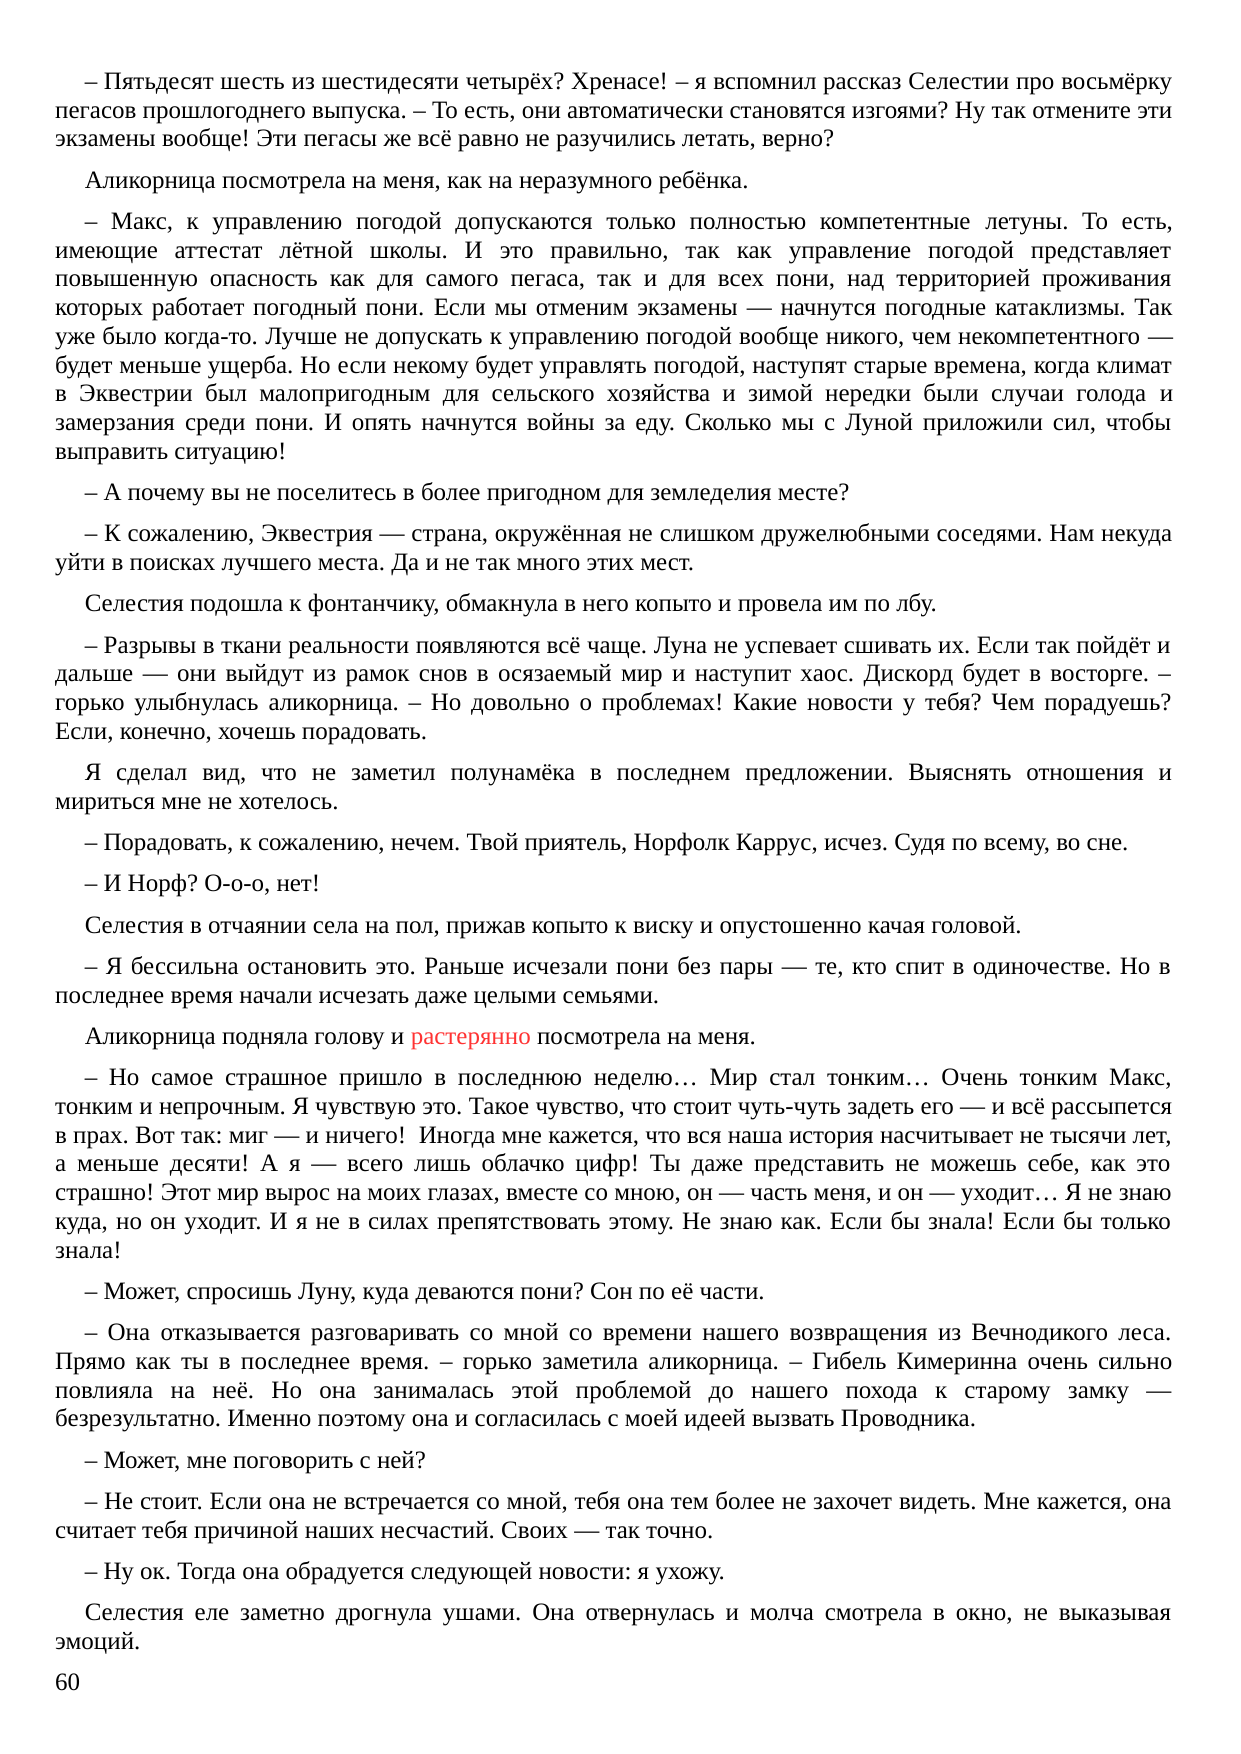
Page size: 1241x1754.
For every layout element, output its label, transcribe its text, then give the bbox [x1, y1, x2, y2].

text – Может, спросишь Луну, куда деваются пони? Сон по её части. [55, 1276, 1173, 1305]
text – Макс, к управлению погодой допускаются только полностью компетентные летуны. То есть, имеющие аттестат лётной школы. И это правильно, так как управление погодой представляет повышенную опасность как для самого пегаса, так и для всех пони, над территорией проживания которых работает погодный пони. Если мы отменим экзамены — начнутся погодные катаклизмы. Так уже было когда-то. Лучше не допускать к управлению погодой вообще никого, чем некомпетентного — будет меньше ущерба. Но если некому будет управлять погодой, наступят старые времена, когда климат в Эквестрии был малопригодным для сельского хозяйства и зимой нередки были случаи голода и замерзания среди пони. И опять начнутся войны за еду. Сколько мы с Луной приложили сил, чтобы выправить ситуацию! [55, 206, 1173, 465]
text – Пятьдесят шесть из шестидесяти четырёх? Хренасе! – я вспомнил рассказ Селестии про восьмёрку пегасов прошлогоднего выпуска. – То есть, они автоматически становятся изгоями? Ну так отмените эти экзамены вообще! Эти пегасы же всё равно не разучились летать, верно? [55, 66, 1173, 152]
text Я сделал вид, что не заметил полунамёка в последнем предложении. Выяснять отношения и мириться мне не хотелось. [55, 757, 1173, 815]
text – Ну ок. Тогда она обрадуется следующей новости: я ухожу. [55, 1556, 1173, 1585]
text Селестия в отчаянии села на пол, прижав копыто к виску и опустошенно качая головой. [55, 910, 1173, 938]
text – Порадовать, к сожалению, нечем. Твой приятель, Норфолк Каррус, исчез. Судя по всему, во сне. [55, 827, 1173, 856]
text – Разрывы в ткани реальности появляются всё чаще. Луна не успевает сшивать их. Если так пойдёт и дальше — они выйдут из рамок снов в осязаемый мир и наступит хаос. Дискорд будет в восторге. – горько улыбнулась аликорница. – Но довольно о проблемах! Какие новости у тебя? Чем порадуешь? Если, конечно, хочешь порадовать. [55, 630, 1173, 745]
text – Она отказывается разговаривать со мной со времени нашего возвращения из Вечнодикого леса. Прямо как ты в последнее время. – горько заметила аликорница. – Гибель Кимеринна очень сильно повлияла на неё. Но она занималась этой проблемой до нашего похода к старому замку — безрезультатно. Именно поэтому она и согласилась с моей идеей вызвать Проводника. [55, 1317, 1173, 1432]
text – А почему вы не поселитесь в более пригодном для земледелия месте? [55, 477, 1173, 506]
text – К сожалению, Эквестрия — страна, окружённая не слишком дружелюбными соседями. Нам некуда уйти в поисках лучшего места. Да и не так много этих мест. [55, 518, 1173, 576]
text – Я бессильна остановить это. Раньше исчезали пони без пары — те, кто спит в одиночестве. Но в последнее время начали исчезать даже целыми семьями. [55, 951, 1173, 1008]
text Аликорница посмотрела на меня, как на неразумного ребёнка. [55, 165, 1173, 193]
text Аликорница подняла голову и растерянно посмотрела на меня. [55, 1021, 1173, 1050]
text Селестия подошла к фонтанчику, обмакнула в него копыто и провела им по лбу. [55, 588, 1173, 617]
text – И Норф? О-о-о, нет! [55, 868, 1173, 897]
text Селестия еле заметно дрогнула ушами. Она отвернулась и молча смотрела в окно, не выказывая эмоций. [55, 1597, 1173, 1655]
text – Не стоит. Если она не встречается со мной, тебя она тем более не захочет видеть. Мне кажется, она считает тебя причиной наших несчастий. Своих — так точно. [55, 1486, 1173, 1543]
text – Может, мне поговорить с ней? [55, 1445, 1173, 1473]
text – Но самое страшное пришло в последнюю неделю… Мир стал тонким… Очень тонким Макс, тонким и непрочным. Я чувствую это. Такое чувство, что стоит чуть-чуть задеть его — и всё рассыпется в прах. Вот так: миг — и ничего! Иногда мне кажется, что вся наша история насчитывает не тысячи лет, а меньше десяти! А я — всего лишь облачко цифр! Ты даже представить не можешь себе, как это страшно! Этот мир вырос на моих глазах, вместе со мною, он — часть меня, и он — уходит… Я не знаю куда, но он уходит. И я не в силах препятствовать этому. Не знаю как. Если бы знала! Если бы только знала! [55, 1062, 1173, 1263]
